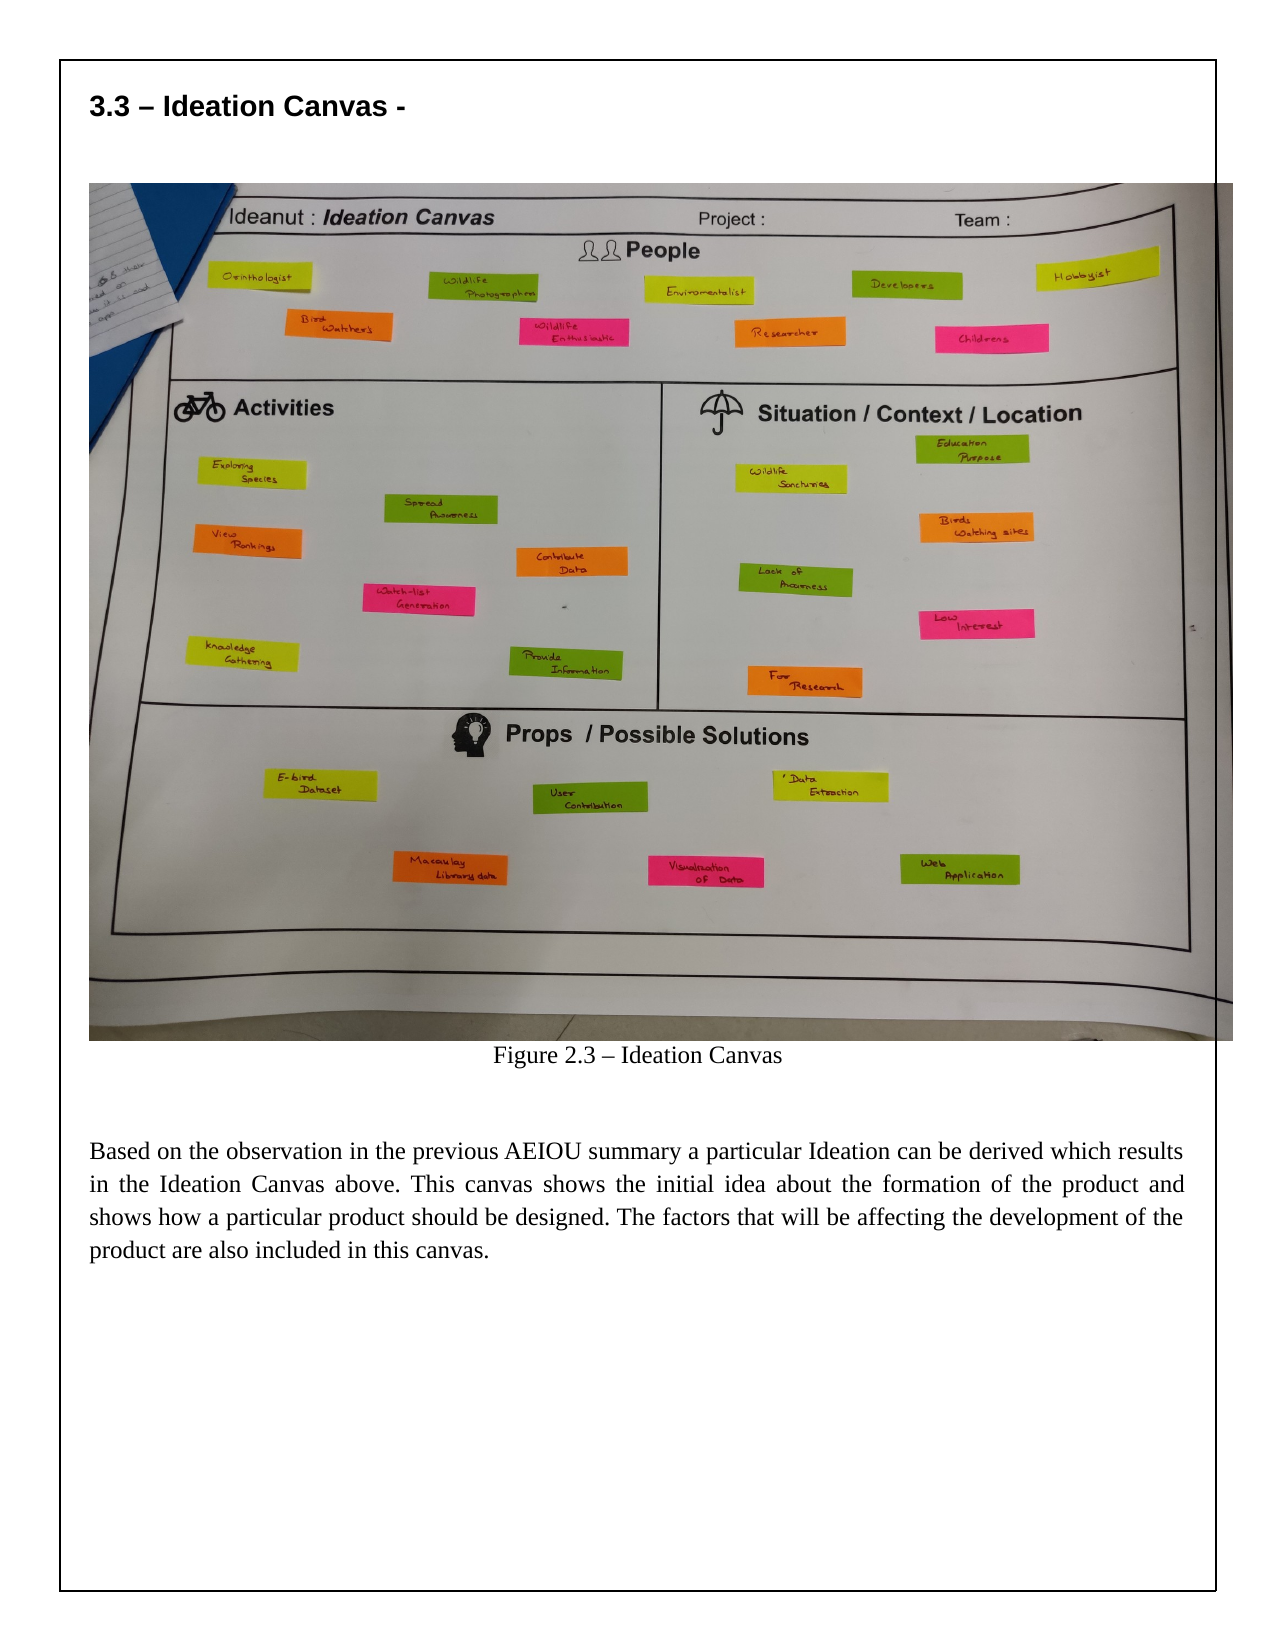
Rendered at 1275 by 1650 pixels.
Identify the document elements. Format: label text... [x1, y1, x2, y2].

text Figure 2.3 – Ideation Canvas [89, 1041, 1186, 1069]
text Based on the observation in the previous AEIOU summary a particular Ideation can be derived which results in the Ideation Canvas above. This canvas shows the initial idea about the formation of the product and shows how a particular product should be designed. The factors that will be affecting the development of the product are also included in this canvas. [89, 1136, 1186, 1264]
picture [1217, 183, 1233, 1041]
picture [89, 183, 1215, 1041]
subtitle 3.3 – Ideation Canvas - [89, 89, 1186, 123]
